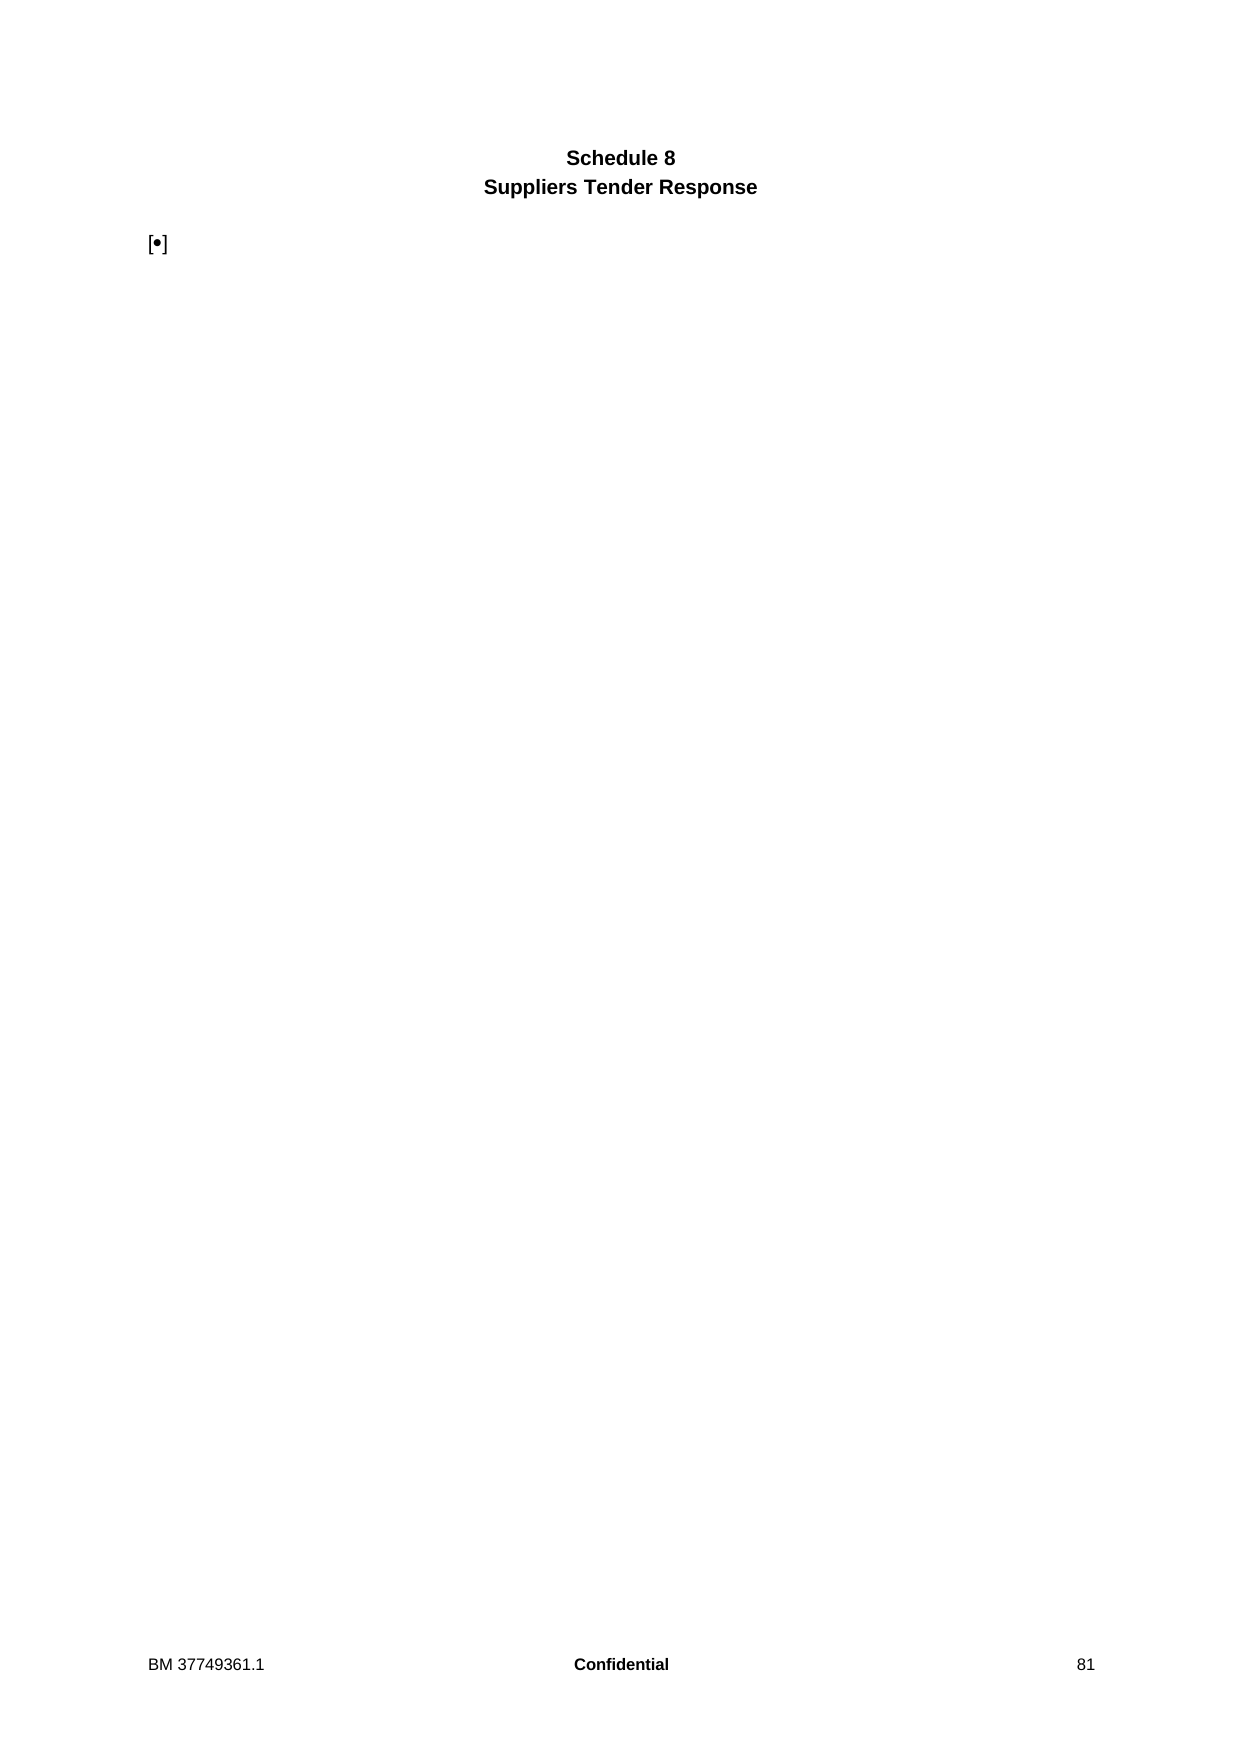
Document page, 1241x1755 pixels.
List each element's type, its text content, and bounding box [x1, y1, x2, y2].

subtitle Schedule 8 Suppliers Tender Response [483, 145, 767, 199]
text [] [148, 230, 1107, 254]
